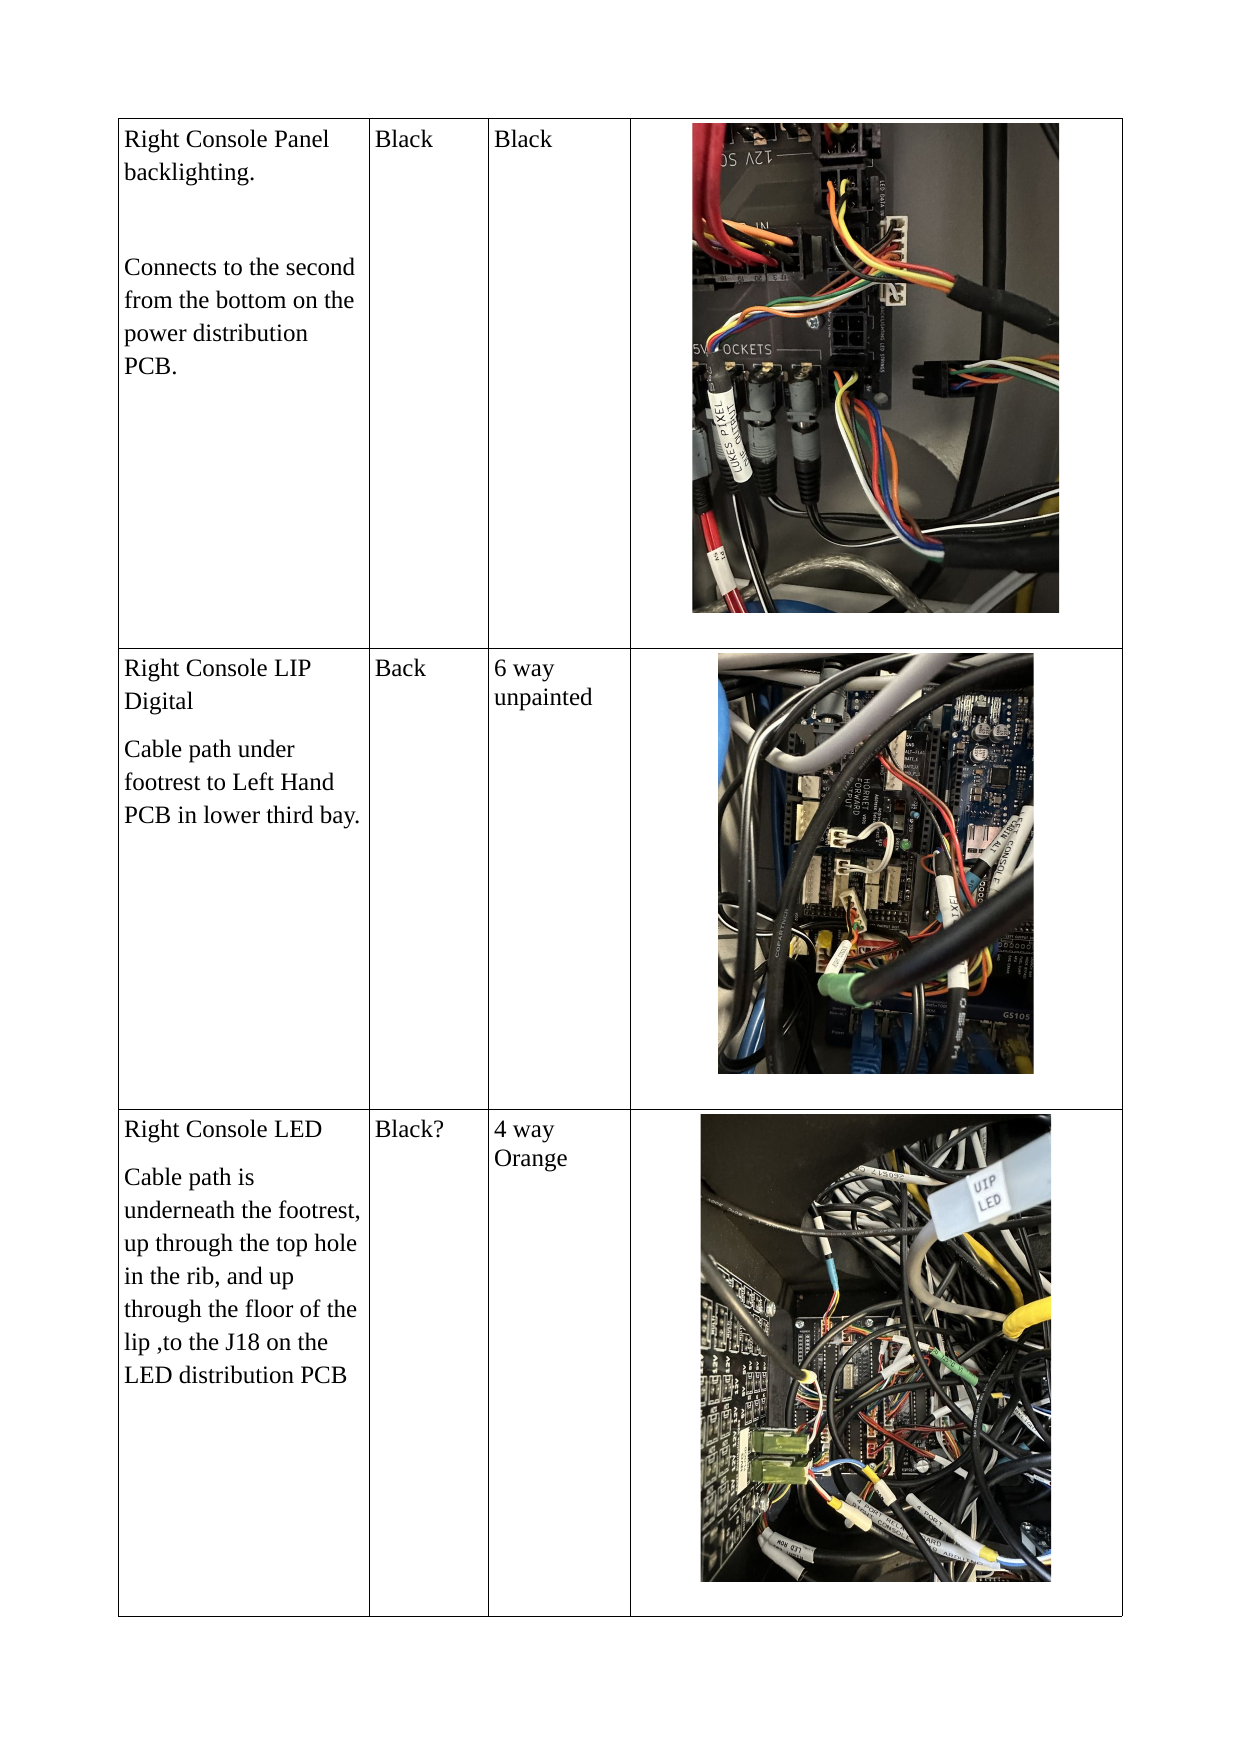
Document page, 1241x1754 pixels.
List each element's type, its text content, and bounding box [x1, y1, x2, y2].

table_cell Back [370, 649, 488, 1108]
table_cell [631, 1110, 1122, 1616]
table_cell Black? [370, 1110, 488, 1616]
table_cell Black [370, 119, 488, 647]
table_cell Right Console LIP Digital Cable path under footrest to Left Hand PCB in lower third bay. [119, 649, 369, 1108]
table_cell [631, 119, 1122, 647]
table_cell 6 way unpainted [489, 649, 630, 1108]
table_cell Black [489, 119, 630, 647]
table_cell Right Console LED Cable path is underneath the footrest, up through the top hole in the rib, and up through the floor of the lip ,to the J18 on the LED distribution PCB [119, 1110, 369, 1616]
table_cell [631, 649, 1122, 1108]
picture [718, 653, 1034, 1074]
picture [700, 1114, 1052, 1582]
table_cell 4 way Orange [489, 1110, 630, 1616]
picture [692, 123, 1060, 613]
table_cell Right Console Panel backlighting. Connects to the second from the bottom on the power distribution PCB. [119, 119, 369, 647]
